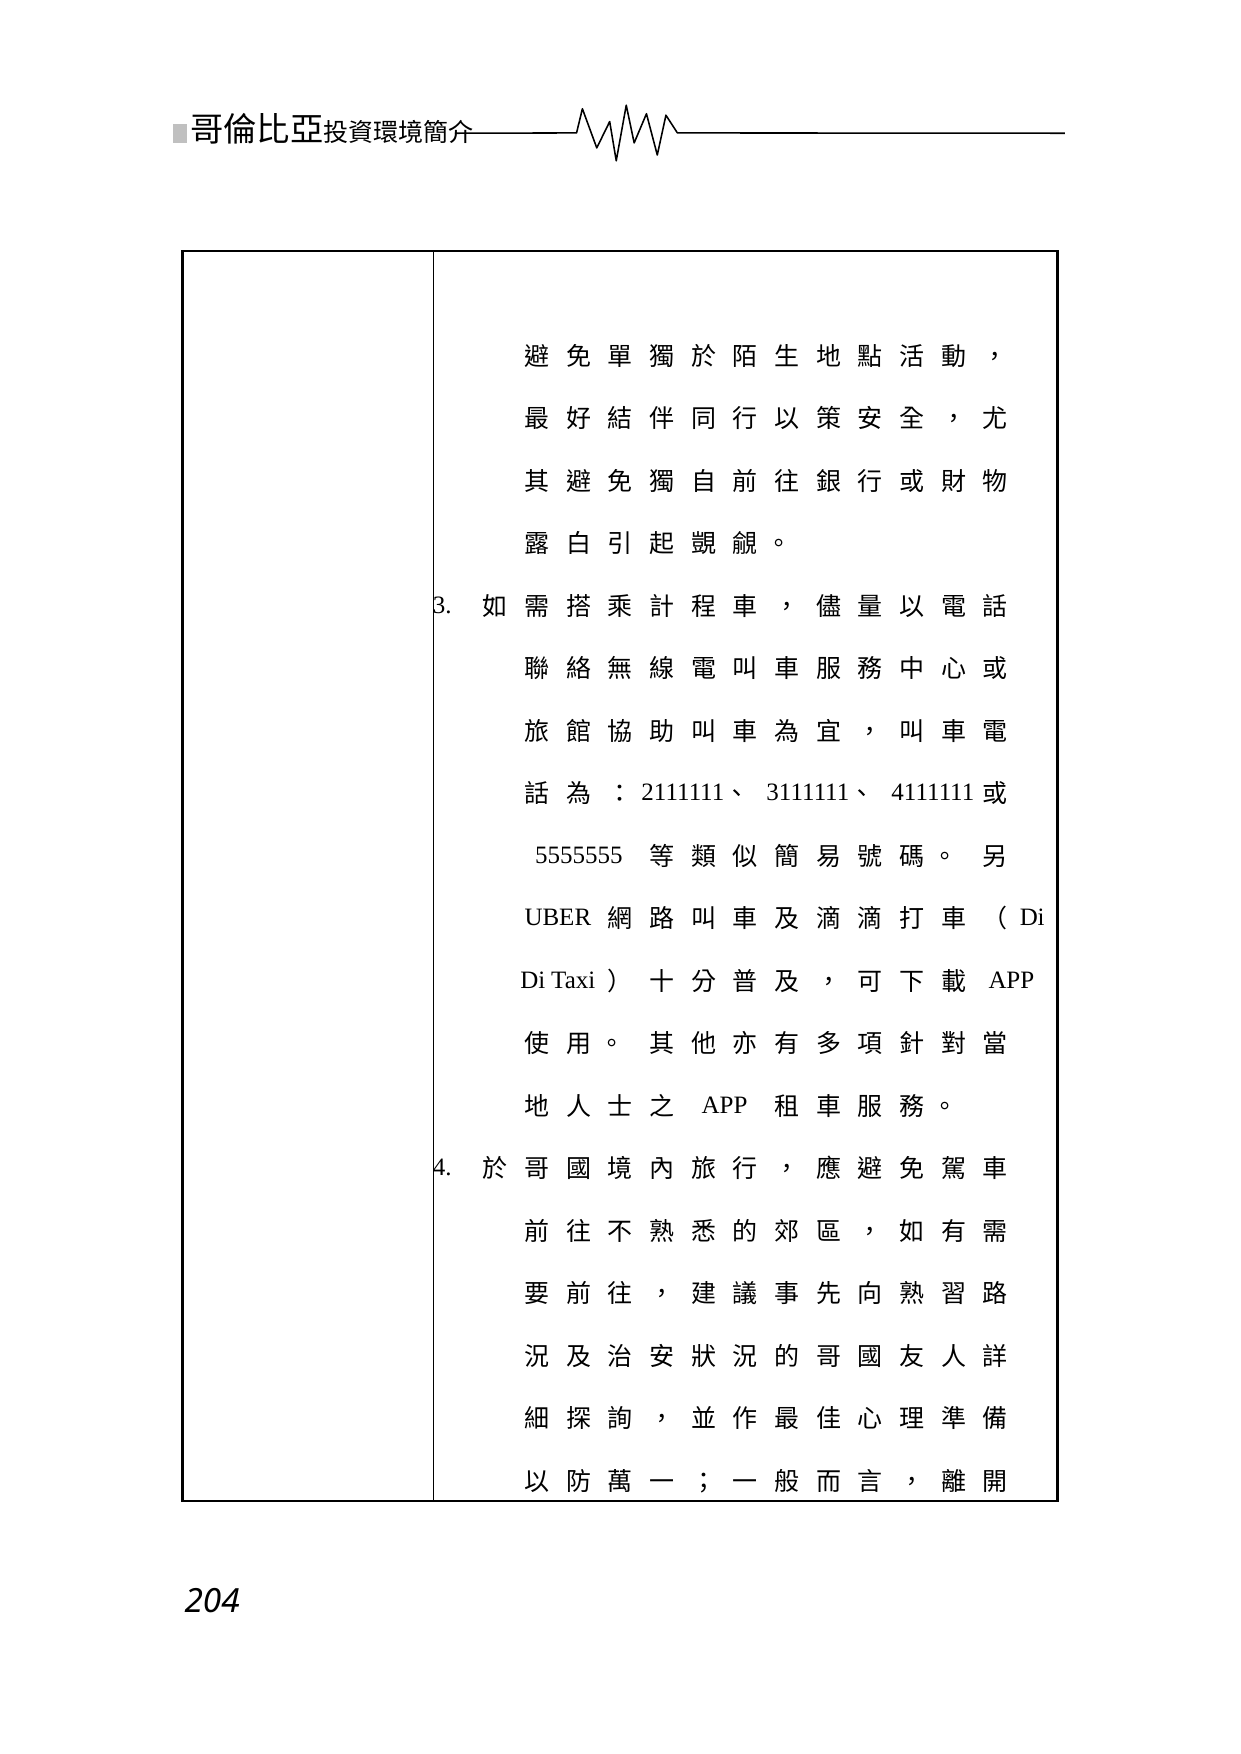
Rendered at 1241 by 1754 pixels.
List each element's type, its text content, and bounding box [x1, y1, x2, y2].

table_cell 避免單獨於陌生地點活動，最好結伴同行以策安全，尤其避免獨自前往銀行或財物露白引起覬覦。 如需搭乘計程車，儘量以電話聯絡無線電叫車服務中心或旅館協助叫車為宜，叫車電話為：2111111、3111111、4111111或5555555等類似簡易號碼。另UBER網路叫車及滴滴打車（Di Di Taxi）十分普及，可下載APP使用。其他亦有多項針對當地人士之APP租車服務。 於哥國境內旅行，應避免駕車前往不熟悉的郊區，如有需要前往，建議事先向熟習路況及治安狀況的哥國友人詳細探詢，並作最佳心理準備以防萬一；一般而言，離開 [434, 252, 1056, 1500]
table_cell [184, 252, 433, 1500]
